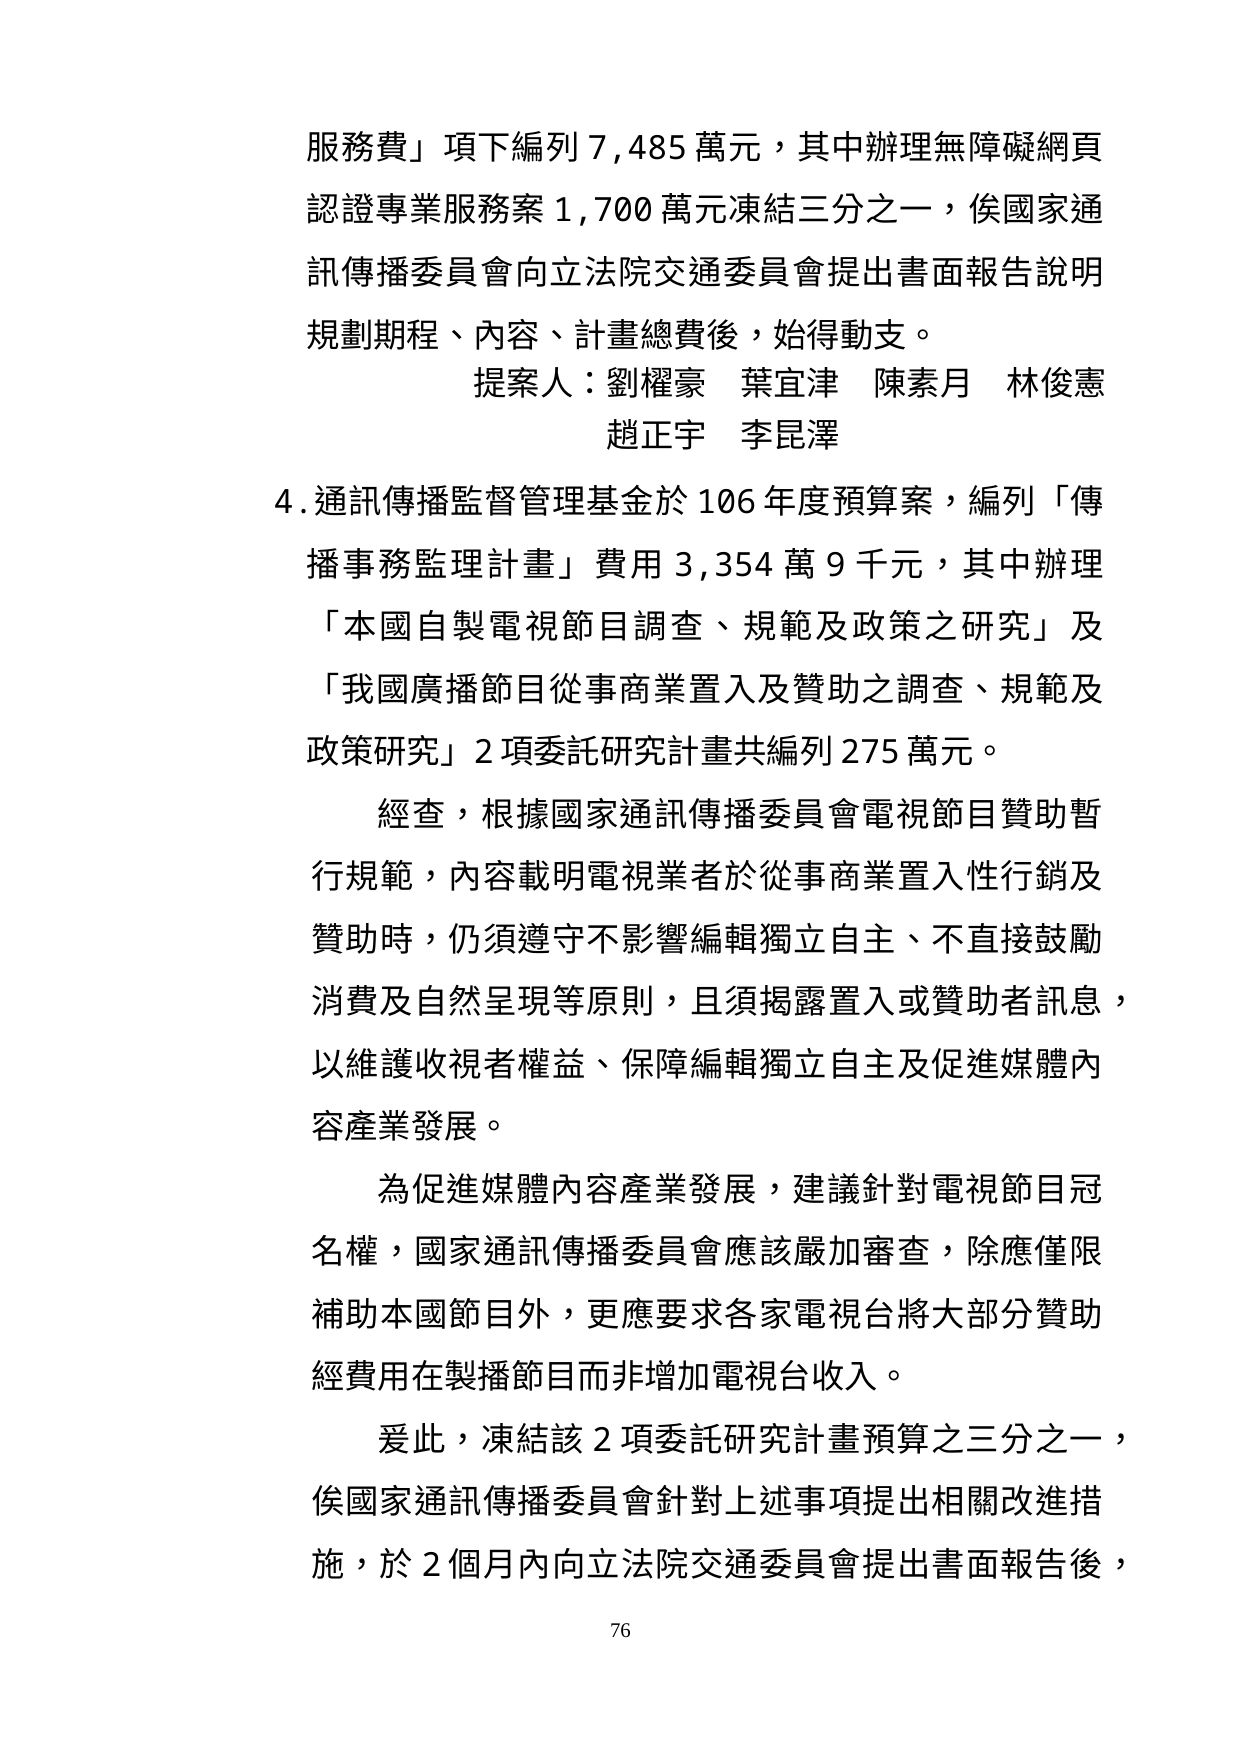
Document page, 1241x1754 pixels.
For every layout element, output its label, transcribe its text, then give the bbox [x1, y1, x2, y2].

text 4.通訊傳播監督管理基金於106年度預算案，編列「傳播事務監理計畫」費用3,354萬9千元，其中辦理「本國自製電視節目調查、規範及政策之研究」及「我國廣播節目從事商業置入及贊助之調查、規範及政策研究」2項委託研究計畫共編列275萬元。 [273, 457, 1104, 770]
text 爰此，凍結該2項委託研究計畫預算之三分之一，俟國家通訊傳播委員會針對上述事項提出相關改進措施，於2個月內向立法院交通委員會提出書面報告後，始得動支。 [311, 1395, 1104, 1582]
text 服務費」項下編列7,485萬元，其中辦理無障礙網頁認證專業服務案1,700萬元凍結三分之一，俟國家通訊傳播委員會向立法院交通委員會提出書面報告說明規劃期程、內容、計畫總費後，始得動支。 [273, 103, 1104, 353]
text 經查，根據國家通訊傳播委員會電視節目贊助暫行規範，內容載明電視業者於從事商業置入性行銷及贊助時，仍須遵守不影響編輯獨立自主、不直接鼓勵消費及自然呈現等原則，且須揭露置入或贊助者訊息，以維護收視者權益、保障編輯獨立自主及促進媒體內容產業發展。 [311, 770, 1104, 1145]
text 提案人：劉櫂豪 葉宜津 陳素月 林俊憲 趙正宇 李昆澤 [473, 353, 1117, 457]
text 為促進媒體內容產業發展，建議針對電視節目冠名權，國家通訊傳播委員會應該嚴加審查，除應僅限補助本國節目外，更應要求各家電視台將大部分贊助經費用在製播節目而非增加電視台收入。 [311, 1145, 1104, 1395]
